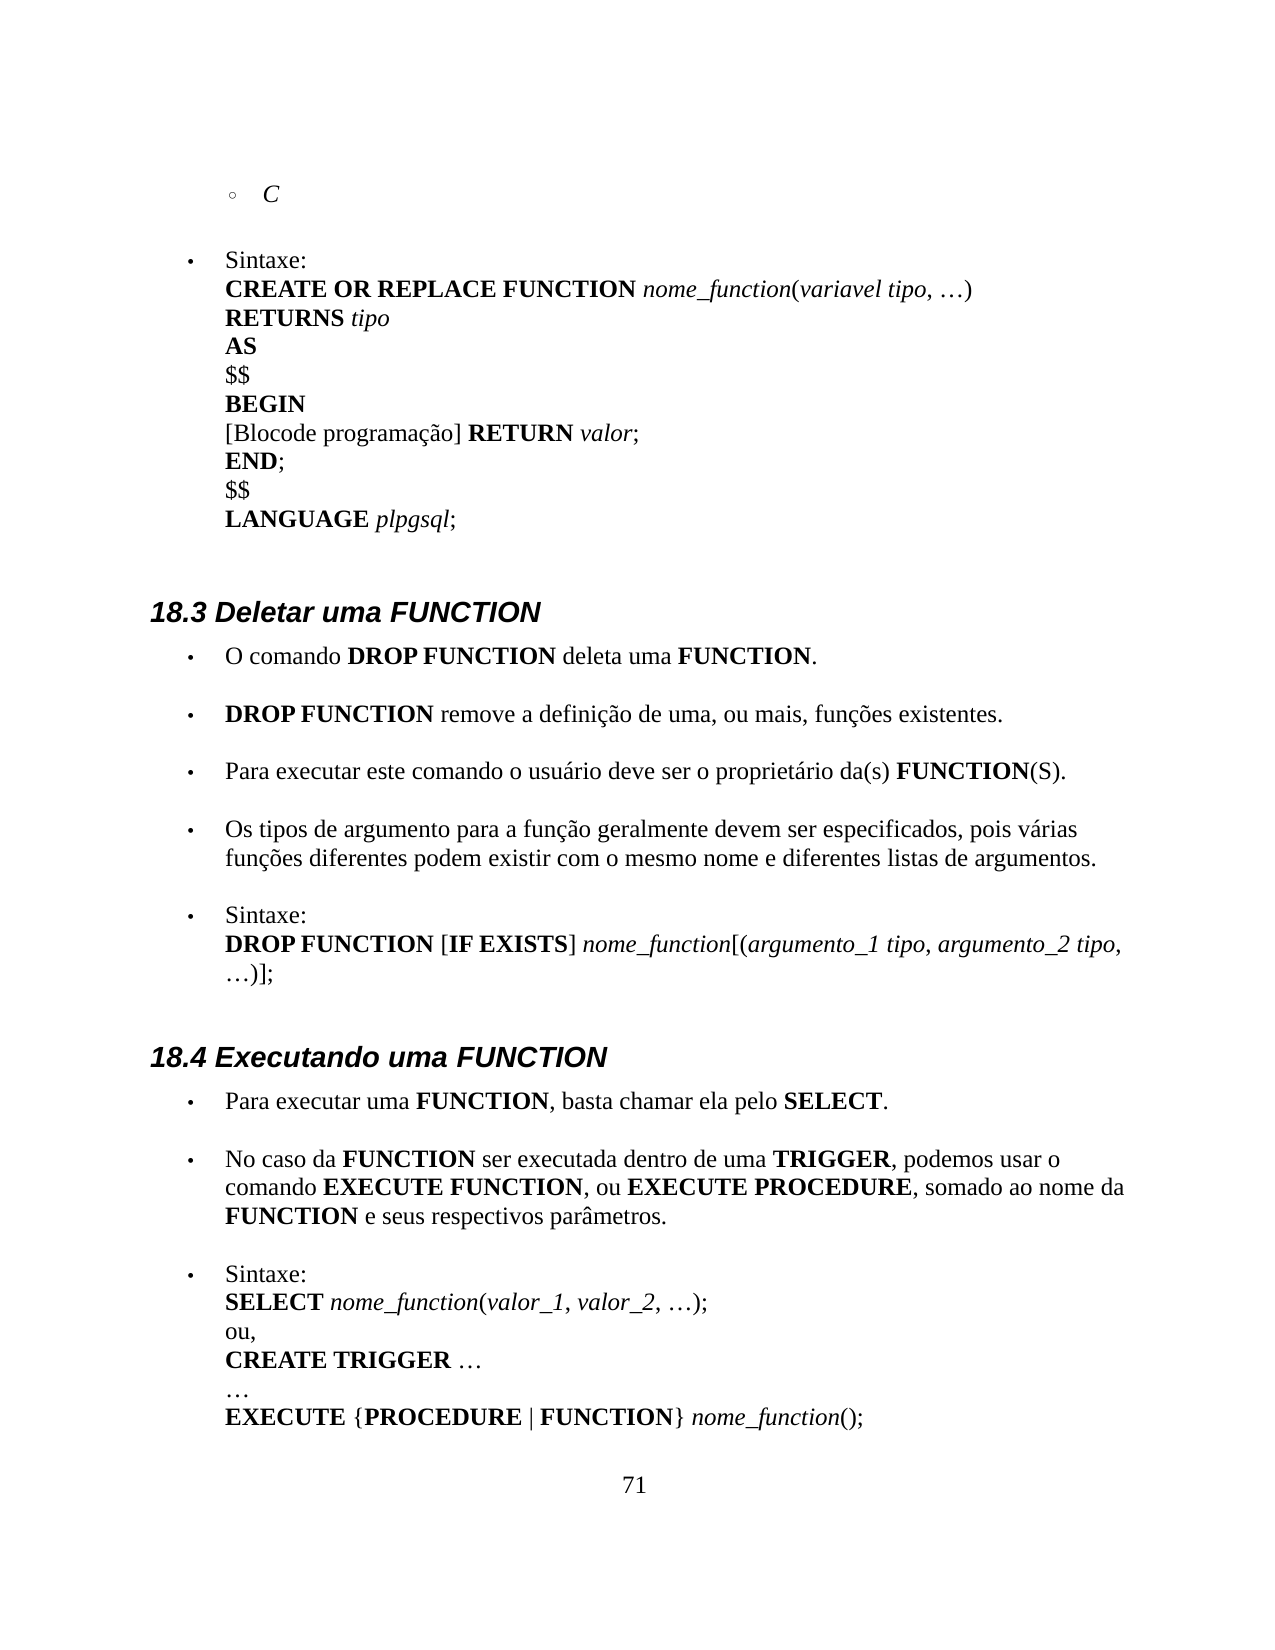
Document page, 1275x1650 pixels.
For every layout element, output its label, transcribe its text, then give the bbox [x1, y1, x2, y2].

list Os tipos de argumento para a função geralmente devem ser especificados, pois várias funções diferentes podem existir com o mesmo nome e diferentes listas de argumentos. [187, 814, 1125, 900]
list [225, 150, 1125, 179]
list No caso da FUNCTION ser executada dentro de uma TRIGGER, podemos usar o comando EXECUTE FUNCTION, ou EXECUTE PROCEDURE, somado ao nome da FUNCTION e seus respectivos parâmetros. [187, 1144, 1125, 1259]
list Sintaxe: CREATE OR REPLACE FUNCTION nome_function(variavel tipo, …) RETURNS tipo AS $$ BEGIN [Blocode programação] RETURN valor; END; $$ LANGUAGE plpgsql; [187, 245, 1125, 561]
subtitle 18.4 Executando uma FUNCTION [150, 1040, 1125, 1074]
list Sintaxe: SELECT nome_function(valor_1, valor_2, …); ou, CREATE TRIGGER … … EXECUTE {PROCEDURE | FUNCTION} nome_function(); [187, 1259, 1125, 1431]
list O comando DROP FUNCTION deleta uma FUNCTION. [187, 641, 1125, 699]
list Para executar este comando o usuário deve ser o proprietário da(s) FUNCTION(S). [187, 756, 1125, 814]
list Para executar uma FUNCTION, basta chamar ela pelo SELECT. [187, 1086, 1125, 1144]
list Sintaxe: DROP FUNCTION [IF EXISTS] nome_function[(argumento_1 tipo, argumento_2 tipo, …)]; [187, 900, 1125, 1015]
list DROP FUNCTION remove a definição de uma, ou mais, funções existentes. [187, 699, 1125, 756]
list C [225, 179, 1125, 236]
subtitle 18.3 Deletar uma FUNCTION [150, 595, 1125, 629]
